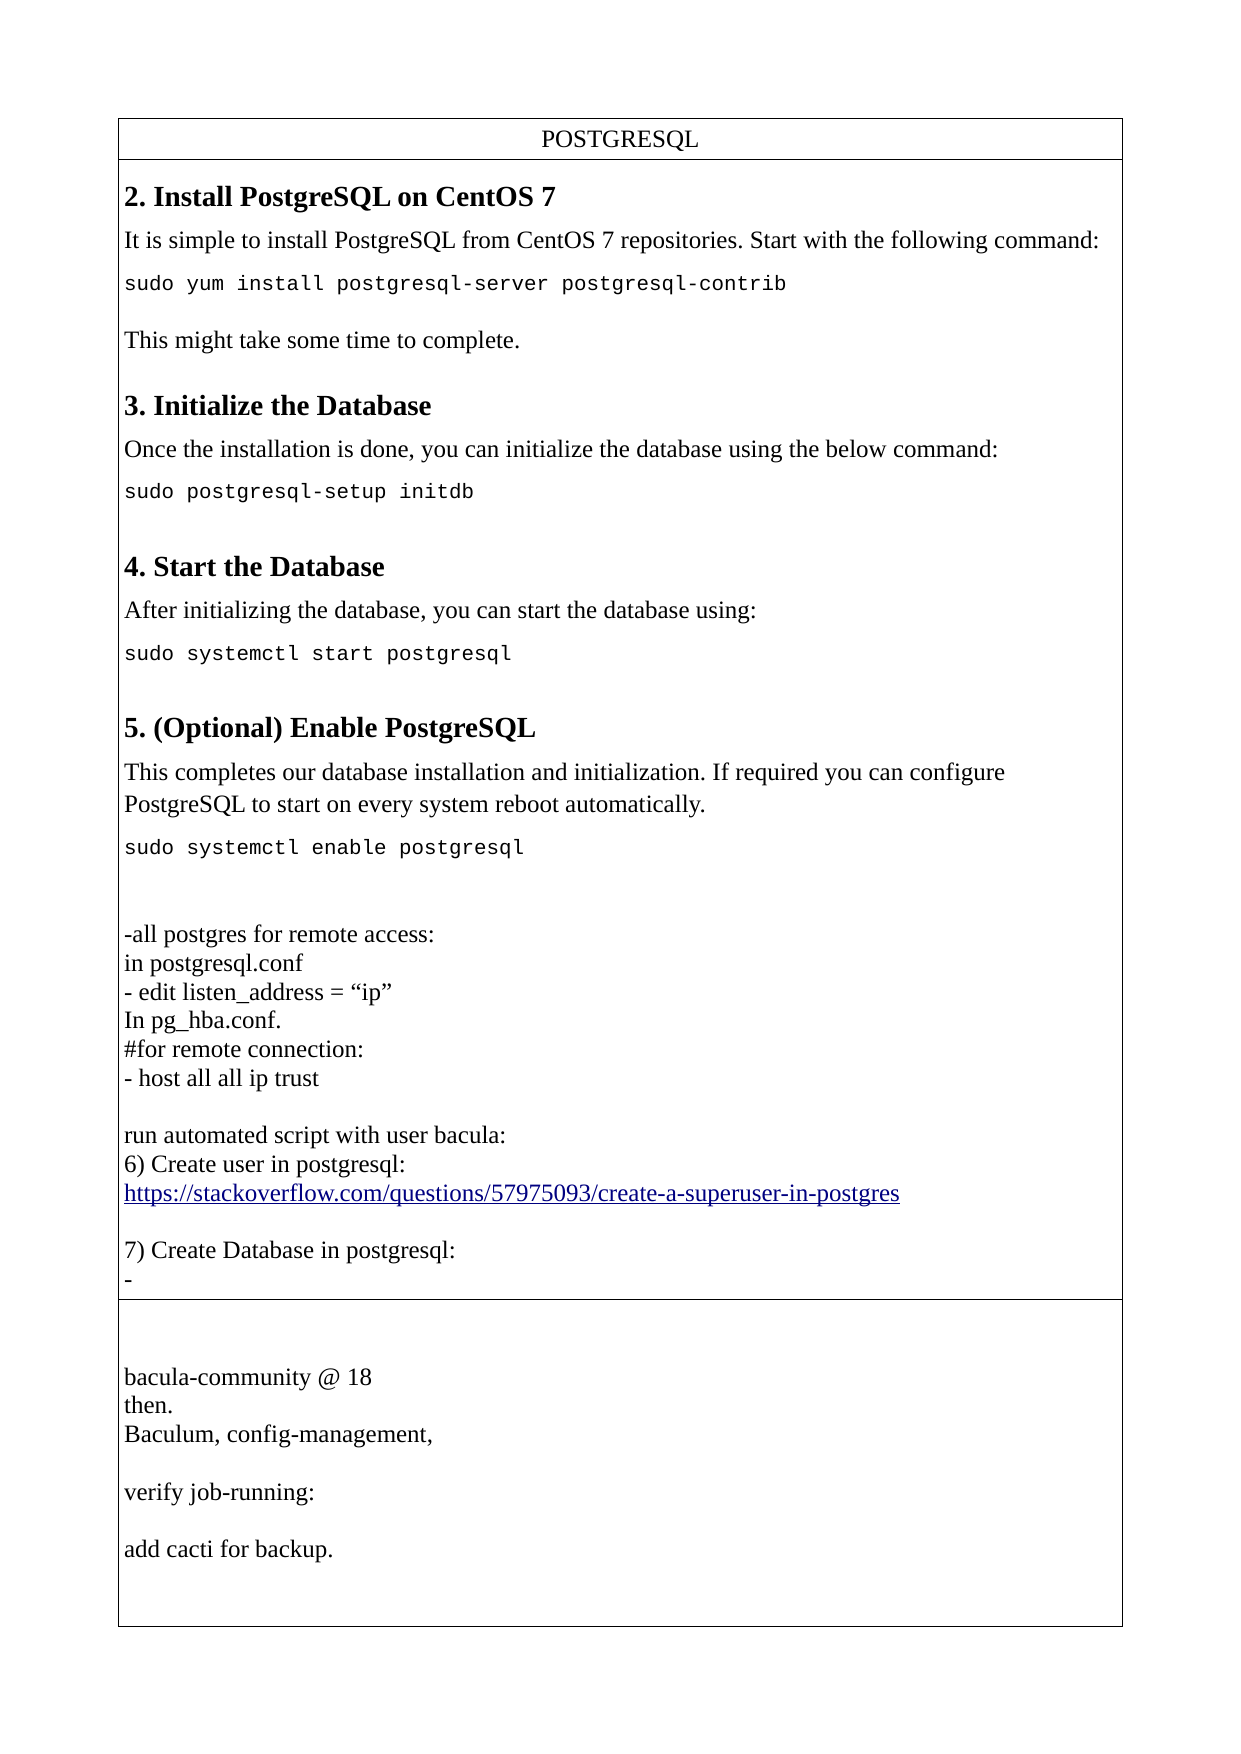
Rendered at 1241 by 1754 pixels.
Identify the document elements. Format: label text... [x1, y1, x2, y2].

table_header POSTGRESQL [119, 119, 1122, 158]
table_cell bacula-community @ 18 then. Baculum, config-management, verify job-running: add cacti for backup. [119, 1300, 1122, 1626]
table_cell 2. Install PostgreSQL on CentOS 7 It is simple to install PostgreSQL from CentOS 7 repositories. Start with the following command: sudo yum install postgresql-server postgresql-contrib This might take some time to complete. 3. Initialize the Database Once the installation is done, you can initialize the database using the below command: sudo postgresql-setup initdb 4. Start the Database After initializing the database, you can start the database using: sudo systemctl start postgresql 5. (Optional) Enable PostgreSQL This completes our database installation and initialization. If required you can configure PostgreSQL to start on every system reboot automatically. sudo systemctl enable postgresql -all postgres for remote access: in postgresql.conf - edit listen_address = “ip” In pg_hba.conf. #for remote connection: - host all all ip trust run automated script with user bacula: 6) Create user in postgresql: https://stackoverflow.com/questions/57975093/create-a-superuser-in-postgres 7) Create Database in postgresql: - [119, 160, 1122, 1298]
